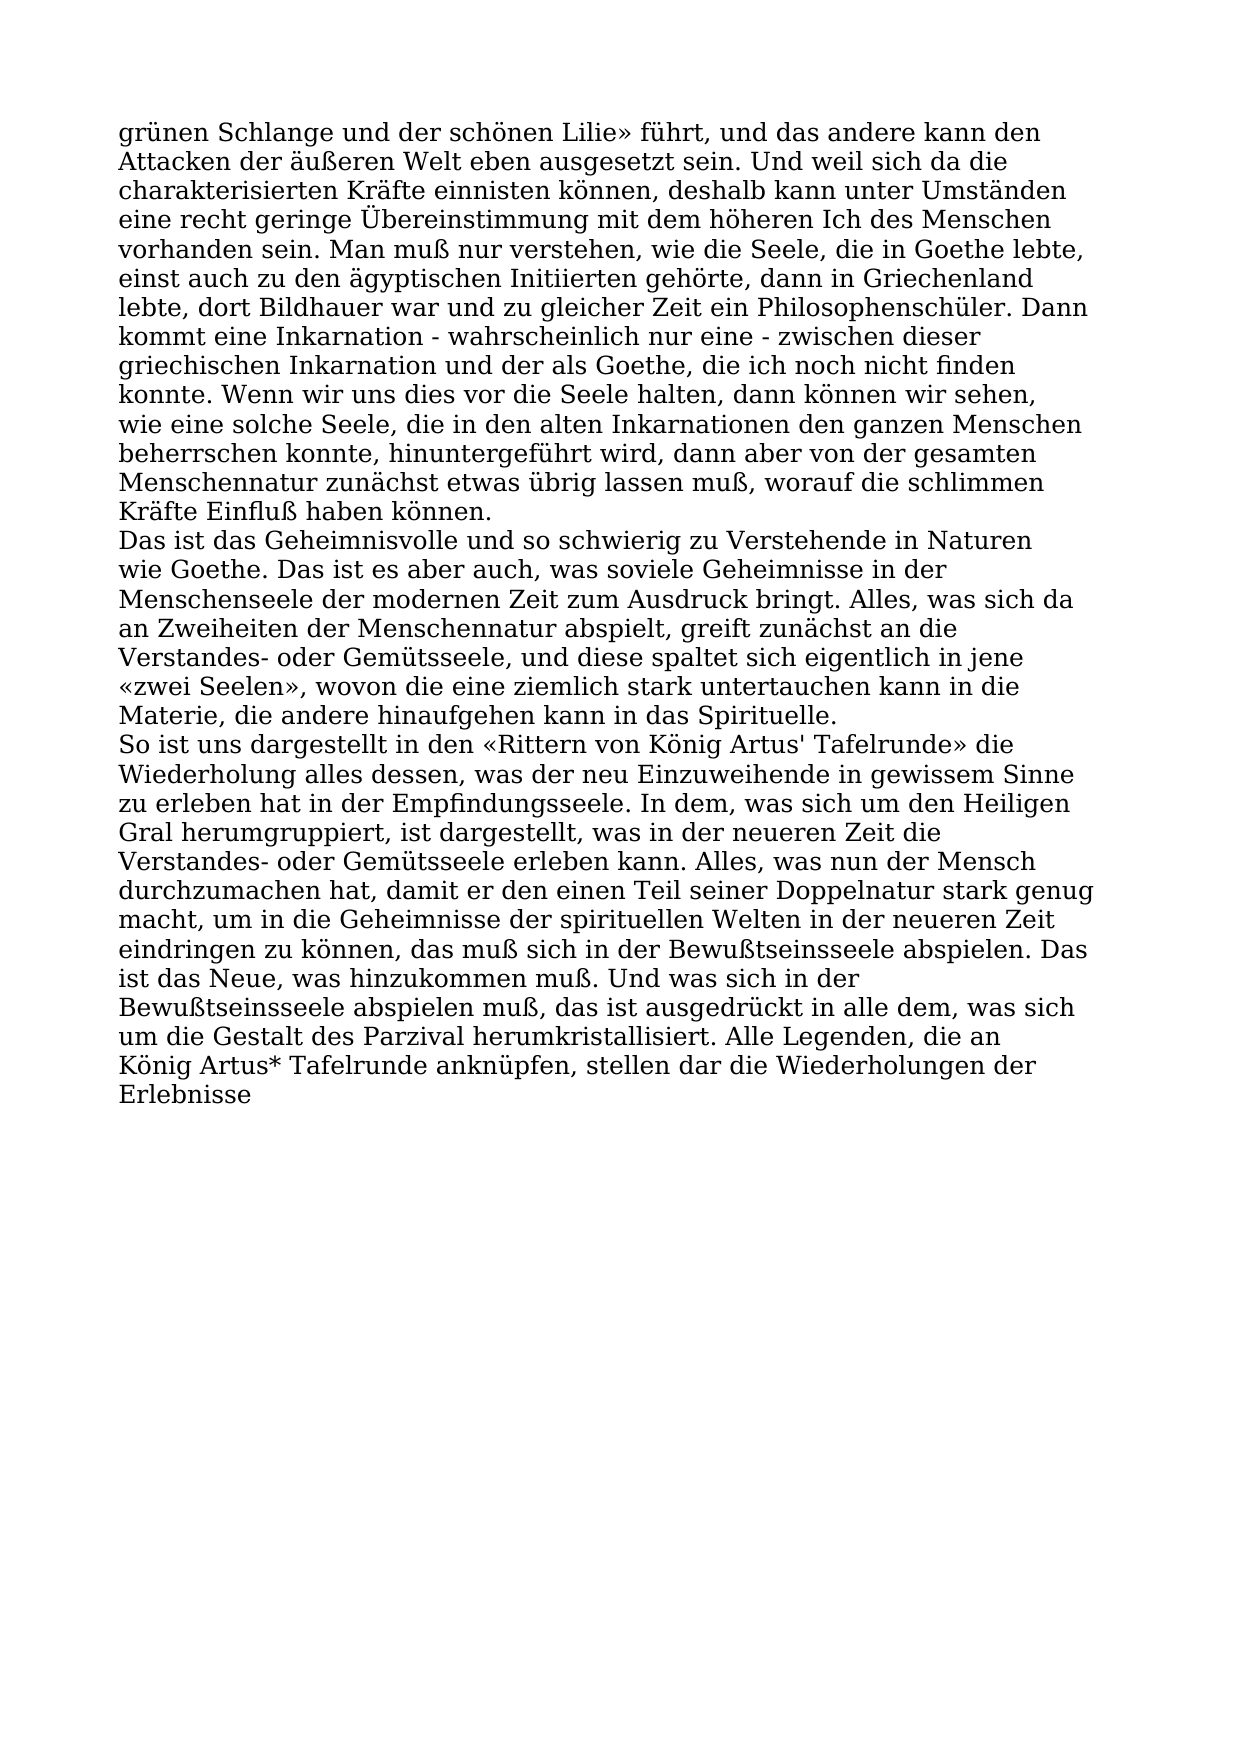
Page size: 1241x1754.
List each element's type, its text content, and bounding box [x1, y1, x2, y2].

text macht, um in die Geheimnisse der spirituellen Welten in der neueren Zeit [118, 906, 1122, 935]
text griechischen Inkarnation und der als Goethe, die ich noch nicht finden [118, 351, 1122, 381]
text an Zweiheiten der Menschennatur abspielt, greift zunächst an die [118, 614, 1122, 643]
text einst auch zu den ägyptischen Initiierten gehörte, dann in Griechenland [118, 264, 1122, 293]
text Attacken der äußeren Welt eben ausgesetzt sein. Und weil sich da die [118, 147, 1122, 176]
text König Artus* Tafelrunde anknüpfen, stellen dar die Wiederholungen der [118, 1051, 1122, 1081]
text eine recht geringe Übereinstimmung mit dem höheren Ich des Menschen [118, 206, 1122, 235]
text Verstandes- oder Gemütsseele, und diese spaltet sich eigentlich in jene [118, 643, 1122, 672]
text konnte. Wenn wir uns dies vor die Seele halten, dann können wir sehen, [118, 381, 1122, 410]
text Wiederholung alles dessen, was der neu Einzuweihende in gewissem Sinne [118, 760, 1122, 789]
text vorhanden sein. Man muß nur verstehen, wie die Seele, die in Goethe lebte, [118, 235, 1122, 264]
text charakterisierten Kräfte einnisten können, deshalb kann unter Umständen [118, 176, 1122, 206]
text ist das Neue, was hinzukommen muß. Und was sich in der [118, 964, 1122, 993]
text Das ist das Geheimnisvolle und so schwierig zu Verstehende in Naturen [118, 526, 1122, 556]
text kommt eine Inkarnation - wahrscheinlich nur eine - zwischen dieser [118, 322, 1122, 351]
text Menschenseele der modernen Zeit zum Ausdruck bringt. Alles, was sich da [118, 585, 1122, 614]
text Erlebnisse [118, 1081, 1122, 1110]
text um die Gestalt des Parzival herumkristallisiert. Alle Legenden, die an [118, 1022, 1122, 1051]
text Materie, die andere hinaufgehen kann in das Spirituelle. [118, 701, 1122, 731]
text durchzumachen hat, damit er den einen Teil seiner Doppelnatur stark genug [118, 876, 1122, 906]
text Bewußtseinsseele abspielen muß, das ist ausgedrückt in alle dem, was sich [118, 993, 1122, 1022]
text Menschennatur zunächst etwas übrig lassen muß, worauf die schlimmen [118, 468, 1122, 497]
text zu erleben hat in der Empfindungsseele. In dem, was sich um den Heiligen [118, 789, 1122, 818]
text lebte, dort Bildhauer war und zu gleicher Zeit ein Philosophenschüler. Dann [118, 293, 1122, 322]
text wie Goethe. Das ist es aber auch, was soviele Geheimnisse in der [118, 556, 1122, 585]
text wie eine solche Seele, die in den alten Inkarnationen den ganzen Menschen [118, 410, 1122, 439]
text grünen Schlange und der schönen Lilie» führt, und das andere kann den [118, 118, 1122, 147]
text Gral herumgruppiert, ist dargestellt, was in der neueren Zeit die [118, 818, 1122, 847]
text Verstandes- oder Gemütsseele erleben kann. Alles, was nun der Mensch [118, 847, 1122, 876]
text «zwei Seelen», wovon die eine ziemlich stark untertauchen kann in die [118, 672, 1122, 701]
text So ist uns dargestellt in den «Rittern von König Artus' Tafelrunde» die [118, 731, 1122, 760]
text Kräfte Einfluß haben können. [118, 497, 1122, 526]
text beherrschen konnte, hinuntergeführt wird, dann aber von der gesamten [118, 439, 1122, 468]
text eindringen zu können, das muß sich in der Bewußtseinsseele abspielen. Das [118, 935, 1122, 964]
